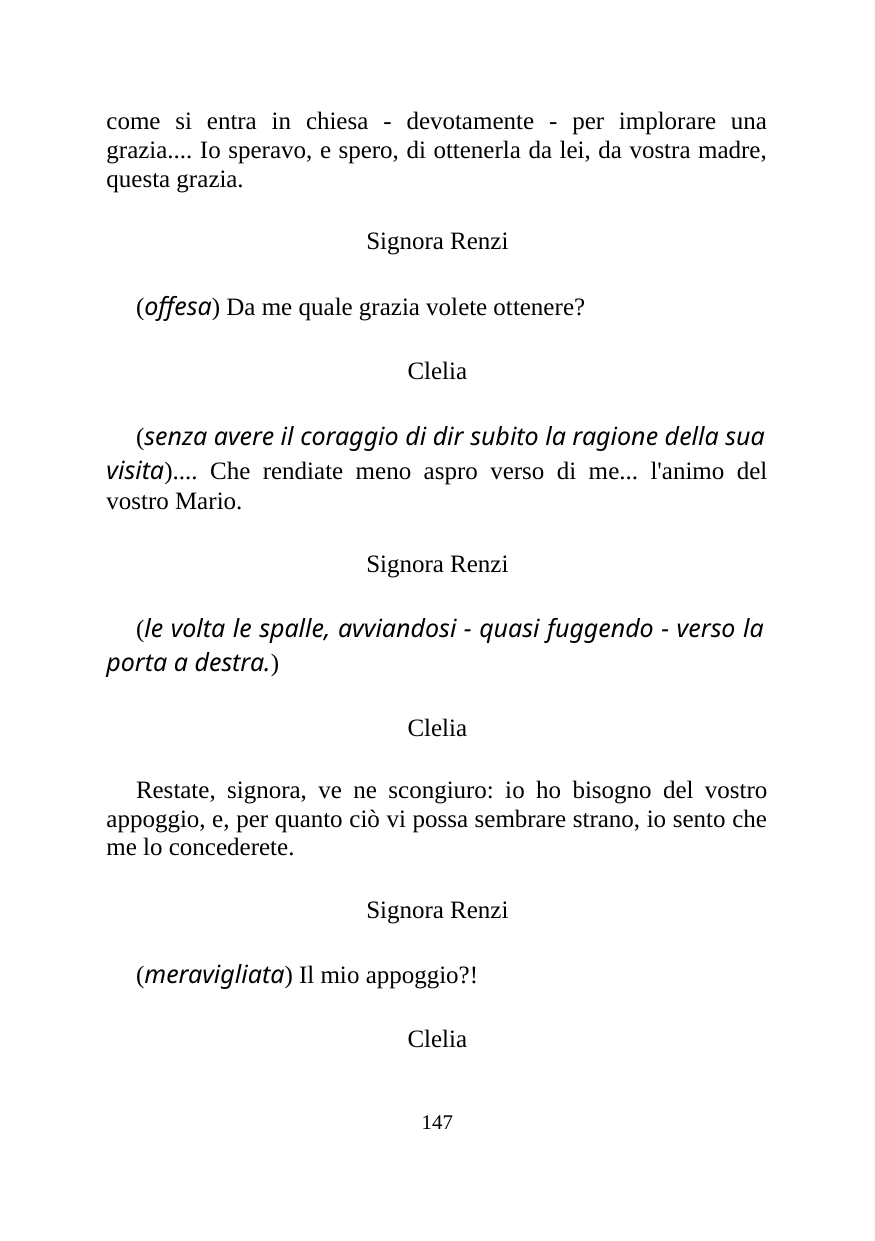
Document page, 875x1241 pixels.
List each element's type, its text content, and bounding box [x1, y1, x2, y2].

text come si entra in chiesa - devotamente - per implorare una grazia.... Io speravo, e spero, di ottenerla da lei, da vostra madre, questa grazia. [106, 106, 768, 192]
text Clelia [106, 1024, 768, 1053]
text (offesa) Da me quale grazia volete ottenere? [106, 288, 768, 322]
text Signora Renzi [106, 895, 768, 923]
text Restate, signora, ve ne scongiuro: io ho bisogno del vostro appoggio, e, per quanto ciò vi possa sembrare strano, io sento che me lo concederete. [106, 775, 768, 861]
text (le volta le spalle, avviandosi - quasi fuggendo - verso la porta a destra.) [106, 611, 768, 679]
text Clelia [106, 356, 768, 385]
text Clelia [106, 713, 768, 741]
text Signora Renzi [106, 226, 768, 255]
text Signora Renzi [106, 549, 768, 577]
text (meravigliata) Il mio appoggio?! [106, 957, 768, 991]
text (senza avere il coraggio di dir subito la ragione della sua visita).... Che rendiate meno aspro verso di me... l'animo del vostro Mario. [106, 418, 768, 515]
